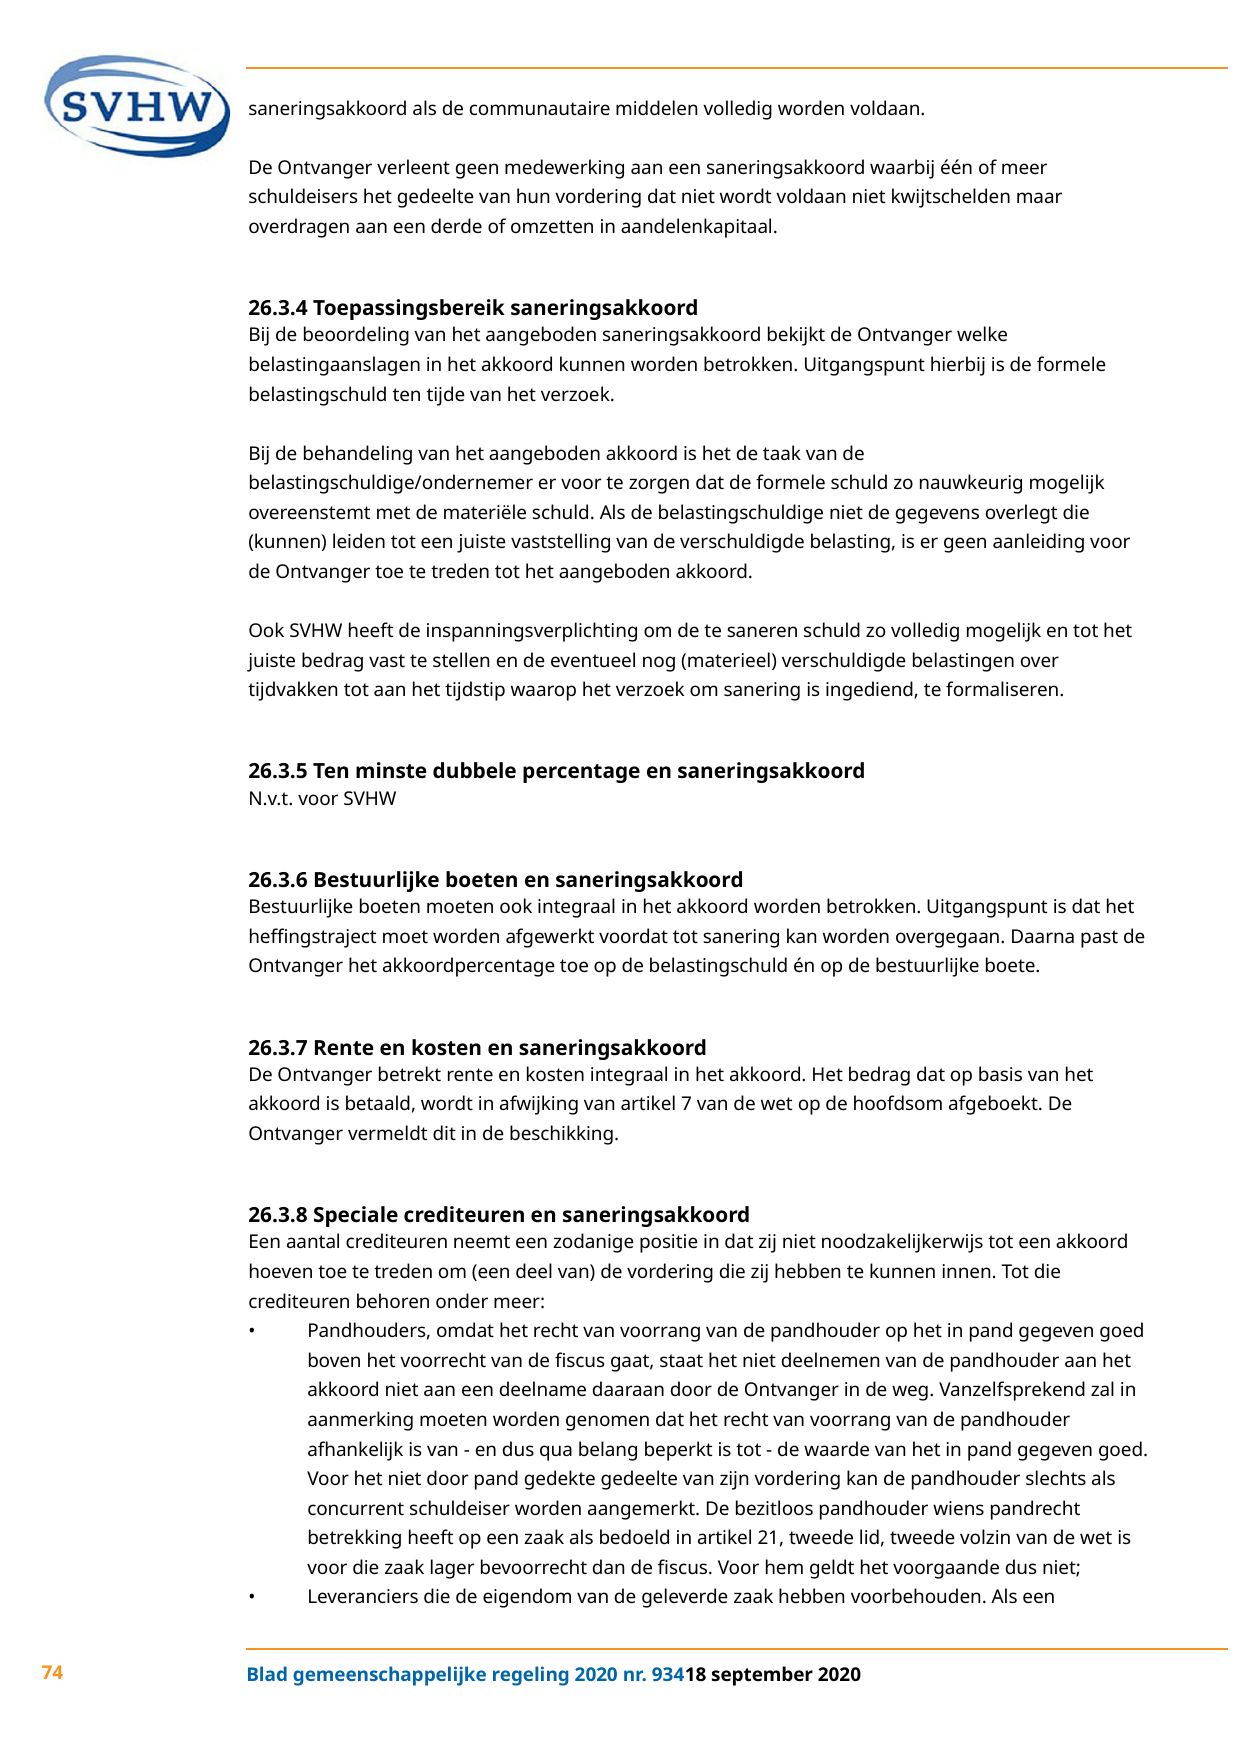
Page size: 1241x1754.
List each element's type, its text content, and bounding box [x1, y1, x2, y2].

text N.v.t. voor SVHW [248, 785, 1152, 811]
text De Ontvanger betrekt rente en kosten integraal in het akkoord. Het bedrag dat op basis van het akkoord is betaald, wordt in afwijking van artikel 7 van de wet op de hoofdsom afgeboekt. De Ontvanger vermeldt dit in de beschikking. [248, 1061, 1152, 1146]
text 26.3.5 Ten minste dubbele percentage en saneringsakkoord [248, 757, 1152, 785]
text Ook SVHW heeft de inspanningsverplichting om de te saneren schuld zo volledig mogelijk en tot het juiste bedrag vast te stellen en de eventueel nog (materieel) verschuldigde belastingen over tijdvakken tot aan het tijdstip waarop het verzoek om sanering is ingediend, te formaliseren. [248, 617, 1152, 702]
text Bestuurlijke boeten moeten ook integraal in het akkoord worden betrokken. Uitgangspunt is dat het heffingstraject moet worden afgewerkt voordat tot sanering kan worden overgegaan. Daarna past de Ontvanger het akkoordpercentage toe op de belastingschuld én op de bestuurlijke boete. [248, 893, 1152, 978]
text saneringsakkoord als de communautaire middelen volledig worden voldaan. [248, 95, 1152, 121]
picture [41, 47, 231, 172]
text Bij de behandeling van het aangeboden akkoord is het de taak van de belastingschuldige/ondernemer er voor te zorgen dat de formele schuld zo nauwkeurig mogelijk overeenstemt met de materiële schuld. Als de belastingschuldige niet de gegevens overlegt die (kunnen) leiden tot een juiste vaststelling van de verschuldigde belasting, is er geen aanleiding voor de Ontvanger toe te treden tot het aangeboden akkoord. [248, 440, 1152, 584]
text 26.3.8 Speciale crediteuren en saneringsakkoord [248, 1200, 1152, 1229]
text Bij de beoordeling van het aangeboden saneringsakkoord bekijkt de Ontvanger welke belastingaanslagen in het akkoord kunnen worden betrokken. Uitgangspunt hierbij is de formele belastingschuld ten tijde van het verzoek. [248, 322, 1152, 406]
text 26.3.4 Toepassingsbereik saneringsakkoord [248, 293, 1152, 322]
text Een aantal crediteuren neemt een zodanige positie in dat zij niet noodzakelijkerwijs tot een akkoord hoeven toe te treden om (een deel van) de vordering die zij hebben te kunnen innen. Tot die crediteuren behoren onder meer: [248, 1229, 1152, 1313]
list Pandhouders, omdat het recht van voorrang van de pandhouder op het in pand gegeven goed boven het voorrecht van de fiscus gaat, staat het niet deelnemen van de pandhouder aan het akkoord niet aan een deelname daaraan door de Ontvanger in de weg. Vanzelfsprekend zal in aanmerking moeten worden genomen dat het recht van voorrang van de pandhouder afhankelijk is van - en dus qua belang beperkt is tot - de waarde van het in pand gegeven goed. Voor het niet door pand gedekte gedeelte van zijn vordering kan de pandhouder slechts als concurrent schuldeiser worden aangemerkt. De bezitloos pandhouder wiens pandrecht betrekking heeft op een zaak als bedoeld in artikel 21, tweede lid, tweede volzin van de wet is voor die zaak lager bevoorrecht dan de fiscus. Voor hem geldt het voorgaande dus niet; [248, 1317, 1152, 1580]
text 26.3.7 Rente en kosten en saneringsakkoord [248, 1033, 1152, 1061]
text De Ontvanger verleent geen medewerking aan een saneringsakkoord waarbij één of meer schuldeisers het gedeelte van hun vordering dat niet wordt voldaan niet kwijtschelden maar overdragen aan een derde of omzetten in aandelenkapitaal. [248, 154, 1152, 239]
list Leveranciers die de eigendom van de geleverde zaak hebben voorbehouden. Als een [248, 1584, 1152, 1609]
text 26.3.6 Bestuurlijke boeten en saneringsakkoord [248, 865, 1152, 893]
